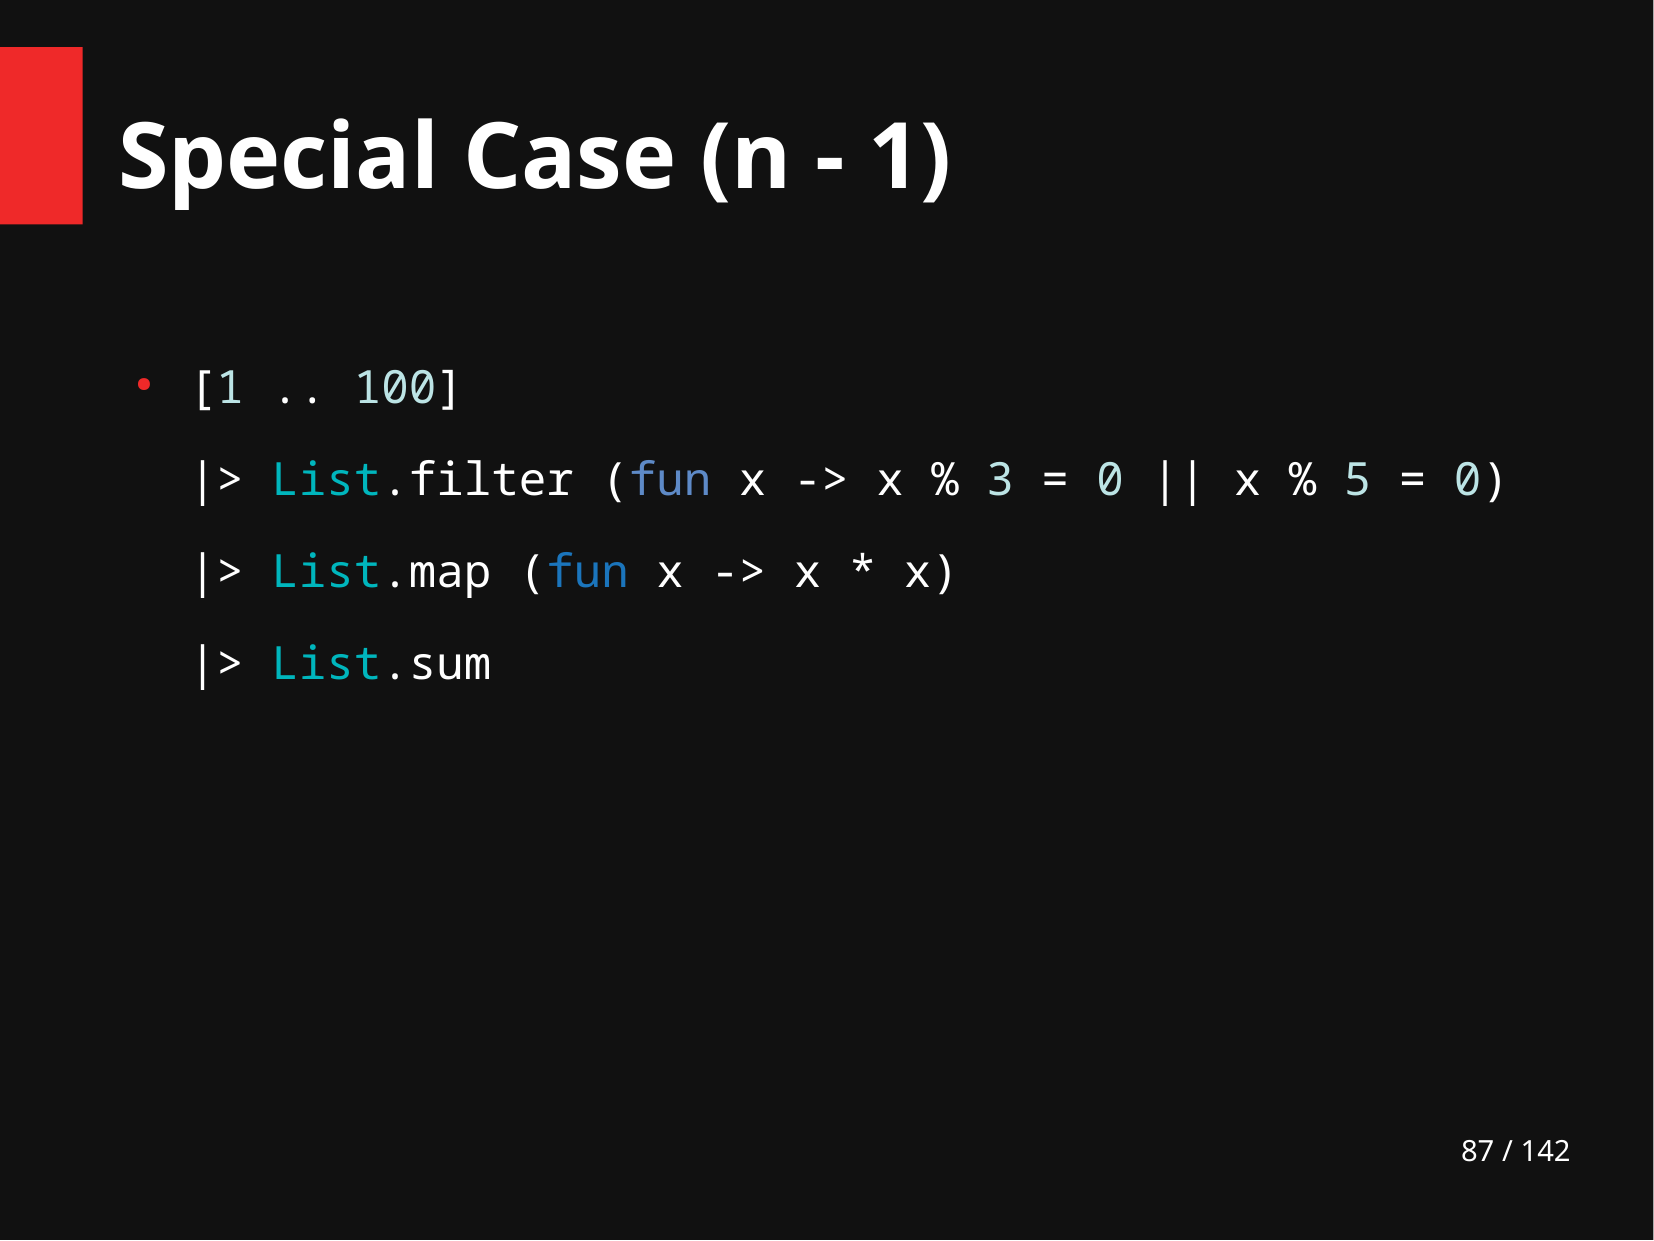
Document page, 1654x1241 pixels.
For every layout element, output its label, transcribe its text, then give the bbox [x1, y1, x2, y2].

title Special Case (n - 1) [118, 49, 1571, 257]
list [1 .. 100] |> List.filter (fun x -> x % 3 = 0 || x % 5 = 0) |> List.map (fun x -> x * x) |> List.sum [118, 354, 1536, 1074]
